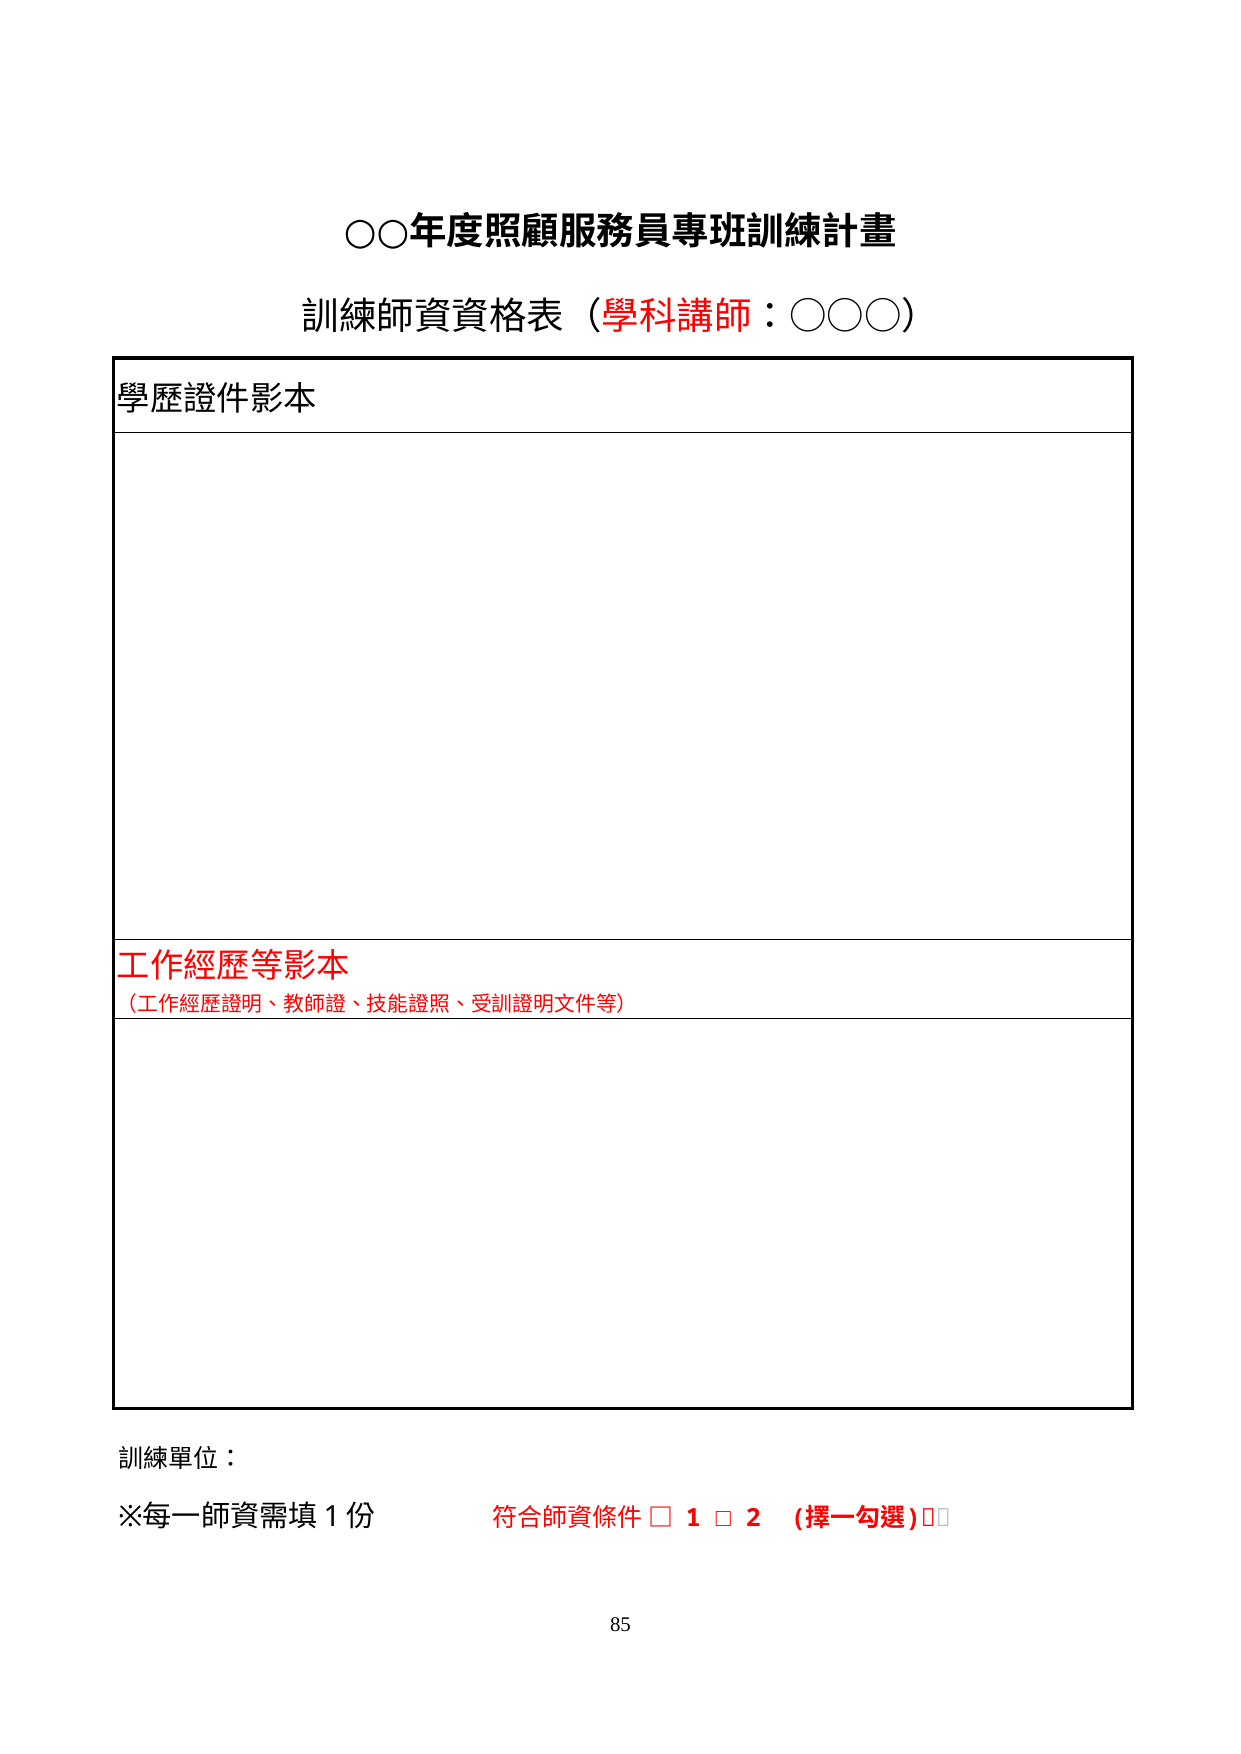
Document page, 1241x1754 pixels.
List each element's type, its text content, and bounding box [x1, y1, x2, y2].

table_cell [115, 1019, 1131, 1407]
text [118, 351, 1122, 356]
table_cell [115, 433, 1131, 939]
table_header 學歷證件影本 [115, 360, 1131, 432]
text 訓練師資資格表（學科講師：○○○） [118, 276, 1122, 351]
text ※每一師資需填1份 符合師資條件 □ 1 □ 2 (擇一勾選) [118, 1476, 1122, 1551]
table_cell 工作經歷等影本 （工作經歷證明、教師證、技能證照、受訓證明文件等） [115, 940, 1131, 1018]
text 訓練單位： [118, 1410, 1122, 1476]
text ○○年度照顧服務員專班訓練計畫 [118, 190, 1122, 265]
